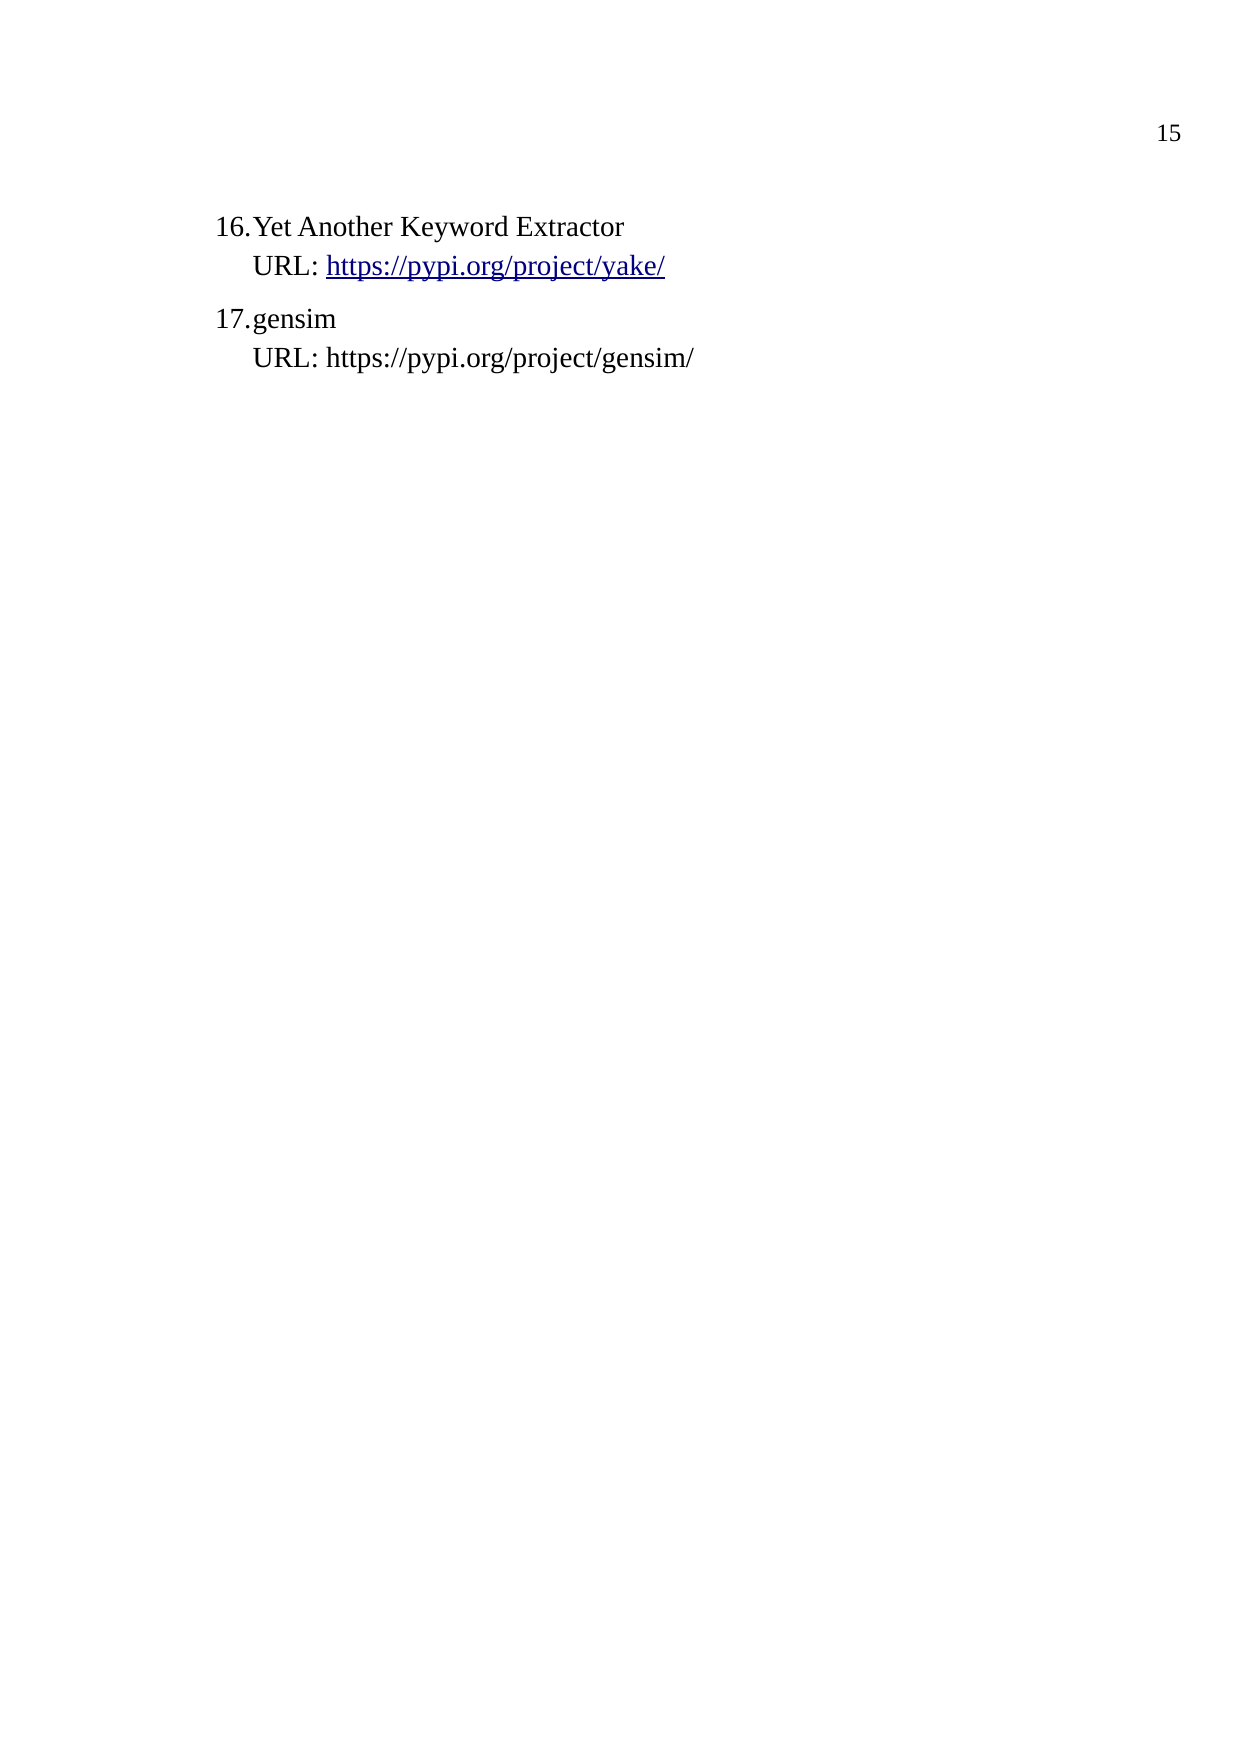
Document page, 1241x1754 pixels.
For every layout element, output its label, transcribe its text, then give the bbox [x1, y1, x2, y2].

list Yet Another Keyword Extractor URL: https://pypi.org/project/yake/ [215, 209, 1181, 282]
list gensim URL: https://pypi.org/project/gensim/ [215, 301, 1181, 373]
